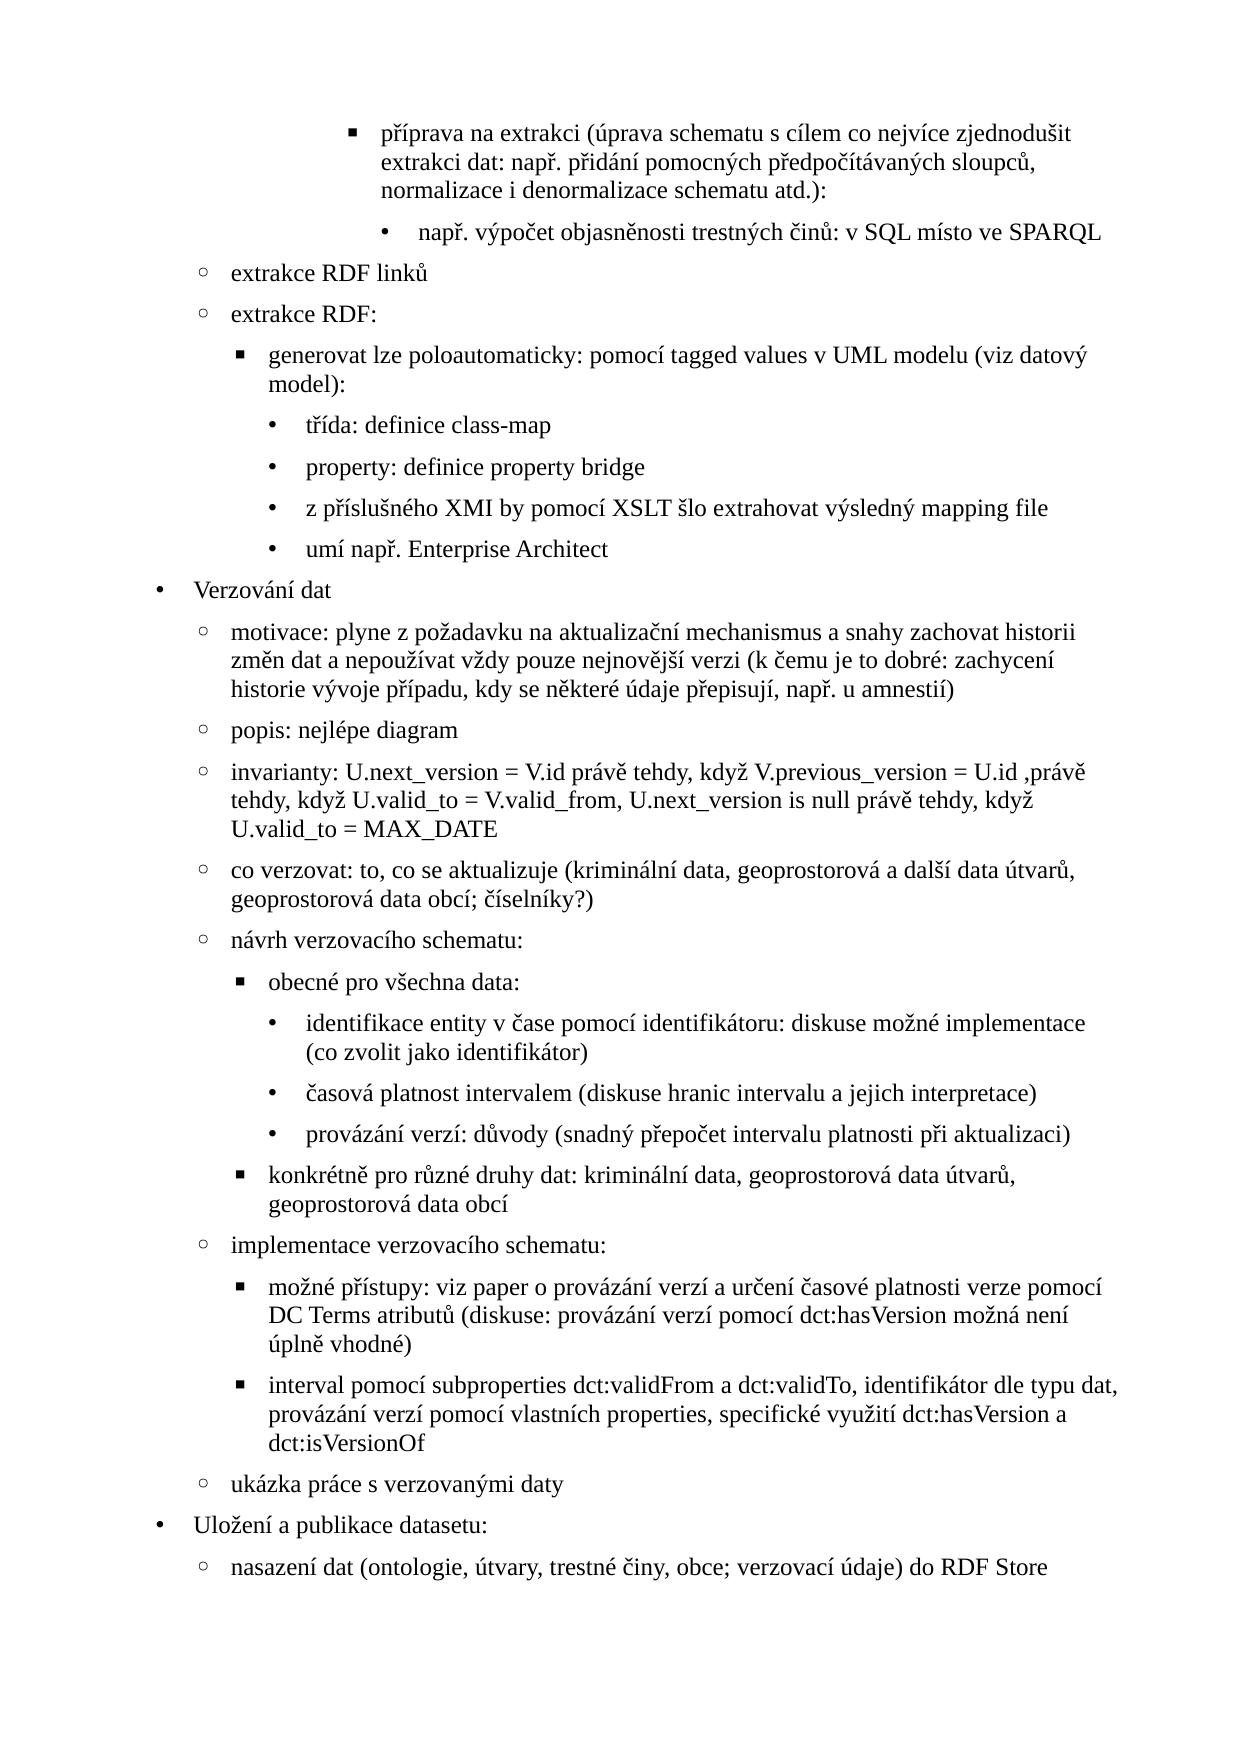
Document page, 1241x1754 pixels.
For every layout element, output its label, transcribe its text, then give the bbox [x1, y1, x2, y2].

list implementace verzovacího schematu: [193, 1231, 1122, 1259]
list příprava na extrakci (úprava schematu s cílem co nejvíce zjednodušit extrakci dat: např. přidání pomocných předpočítávaných sloupců, normalizace i denormalizace schematu atd.): [343, 118, 1122, 204]
list návrh verzovacího schematu: [193, 926, 1122, 954]
list invarianty: U.next_version = V.id právě tehdy, když V.previous_version = U.id ,právě tehdy, když U.valid_to = V.valid_from, U.next_version is null právě tehdy, když U.valid_to = MAX_DATE [193, 757, 1122, 843]
list Verzování dat [156, 576, 1122, 604]
list umí např. Enterprise Architect [268, 534, 1122, 563]
list ukázka práce s verzovanými daty [193, 1469, 1122, 1498]
list property: definice property bridge [268, 452, 1122, 481]
list provázání verzí: důvody (snadný přepočet intervalu platnosti při aktualizaci) [268, 1119, 1122, 1148]
list extrakce RDF linků [193, 258, 1122, 287]
list interval pomocí subproperties dct:validFrom a dct:validTo, identifikátor dle typu dat, provázání verzí pomocí vlastních properties, specifické využití dct:hasVersion a dct:isVersionOf [231, 1371, 1122, 1457]
list Uložení a publikace datasetu: [156, 1511, 1122, 1539]
list možné přístupy: viz paper o provázání verzí a určení časové platnosti verze pomocí DC Terms atributů (diskuse: provázání verzí pomocí dct:hasVersion možná není úplně vhodné) [231, 1272, 1122, 1358]
list časová platnost intervalem (diskuse hranic intervalu a jejich interpretace) [268, 1078, 1122, 1107]
list nasazení dat (ontologie, útvary, trestné činy, obce; verzovací údaje) do RDF Store [193, 1552, 1122, 1581]
list obecné pro všechna data: [231, 967, 1122, 996]
list z příslušného XMI by pomocí XSLT šlo extrahovat výsledný mapping file [268, 493, 1122, 522]
list identifikace entity v čase pomocí identifikátoru: diskuse možné implementace (co zvolit jako identifikátor) [268, 1008, 1122, 1066]
list popis: nejlépe diagram [193, 716, 1122, 744]
list motivace: plyne z požadavku na aktualizační mechanismus a snahy zachovat historii změn dat a nepoužívat vždy pouze nejnovější verzi (k čemu je to dobré: zachycení historie vývoje případu, kdy se některé údaje přepisují, např. u amnestií) [193, 617, 1122, 703]
list generovat lze poloautomaticky: pomocí tagged values v UML modelu (viz datový model): [231, 341, 1122, 398]
list konkrétně pro různé druhy dat: kriminální data, geoprostorová data útvarů, geoprostorová data obcí [231, 1161, 1122, 1218]
list co verzovat: to, co se aktualizuje (kriminální data, geoprostorová a další data útvarů, geoprostorová data obcí; číselníky?) [193, 856, 1122, 913]
list např. výpočet objasněnosti trestných činů: v SQL místo ve SPARQL [381, 217, 1122, 246]
list třída: definice class-map [268, 411, 1122, 439]
list extrakce RDF: [193, 299, 1122, 328]
